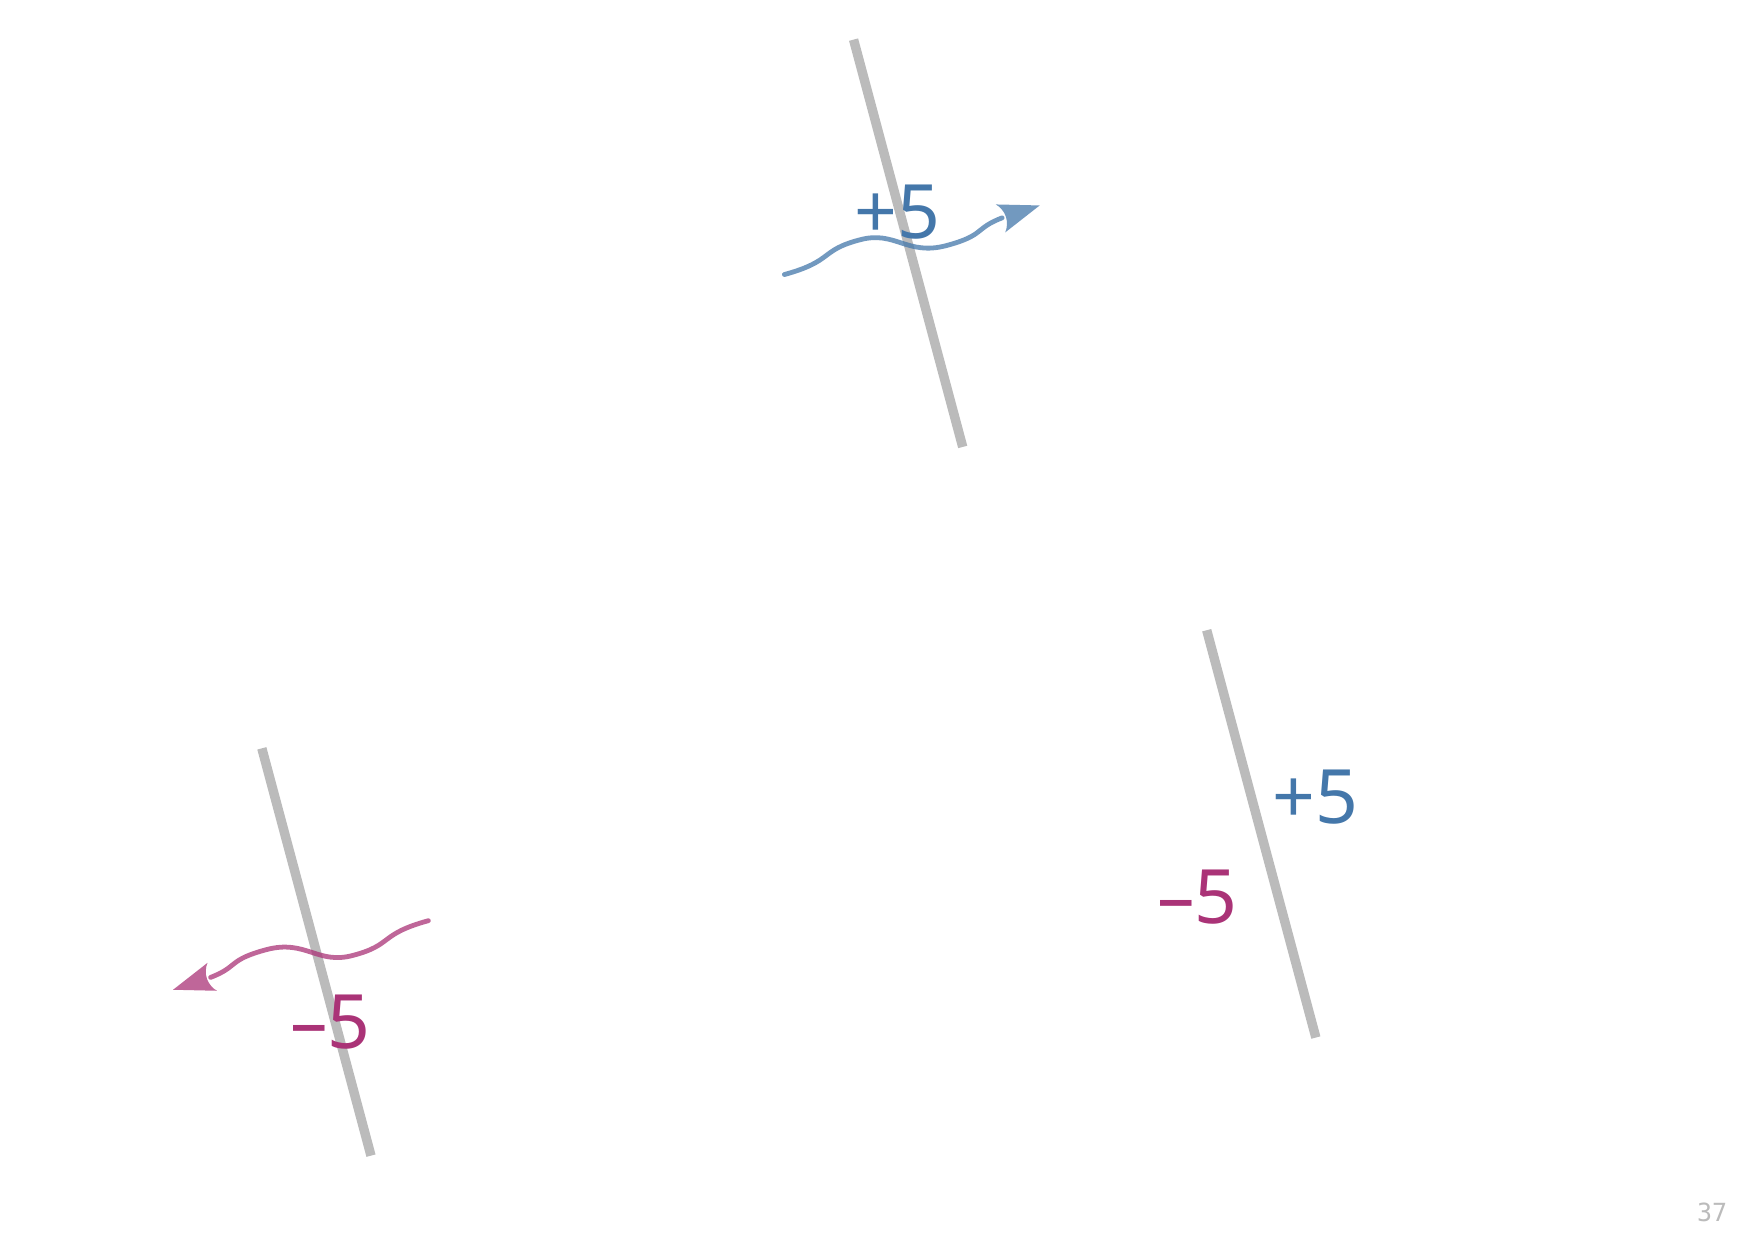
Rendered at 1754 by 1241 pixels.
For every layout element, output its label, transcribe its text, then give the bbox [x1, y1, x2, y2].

text_box +5 [840, 151, 953, 241]
text_box –5 [1142, 835, 1248, 926]
text_box +5 [1258, 735, 1371, 826]
text_box –5 [275, 960, 381, 1051]
